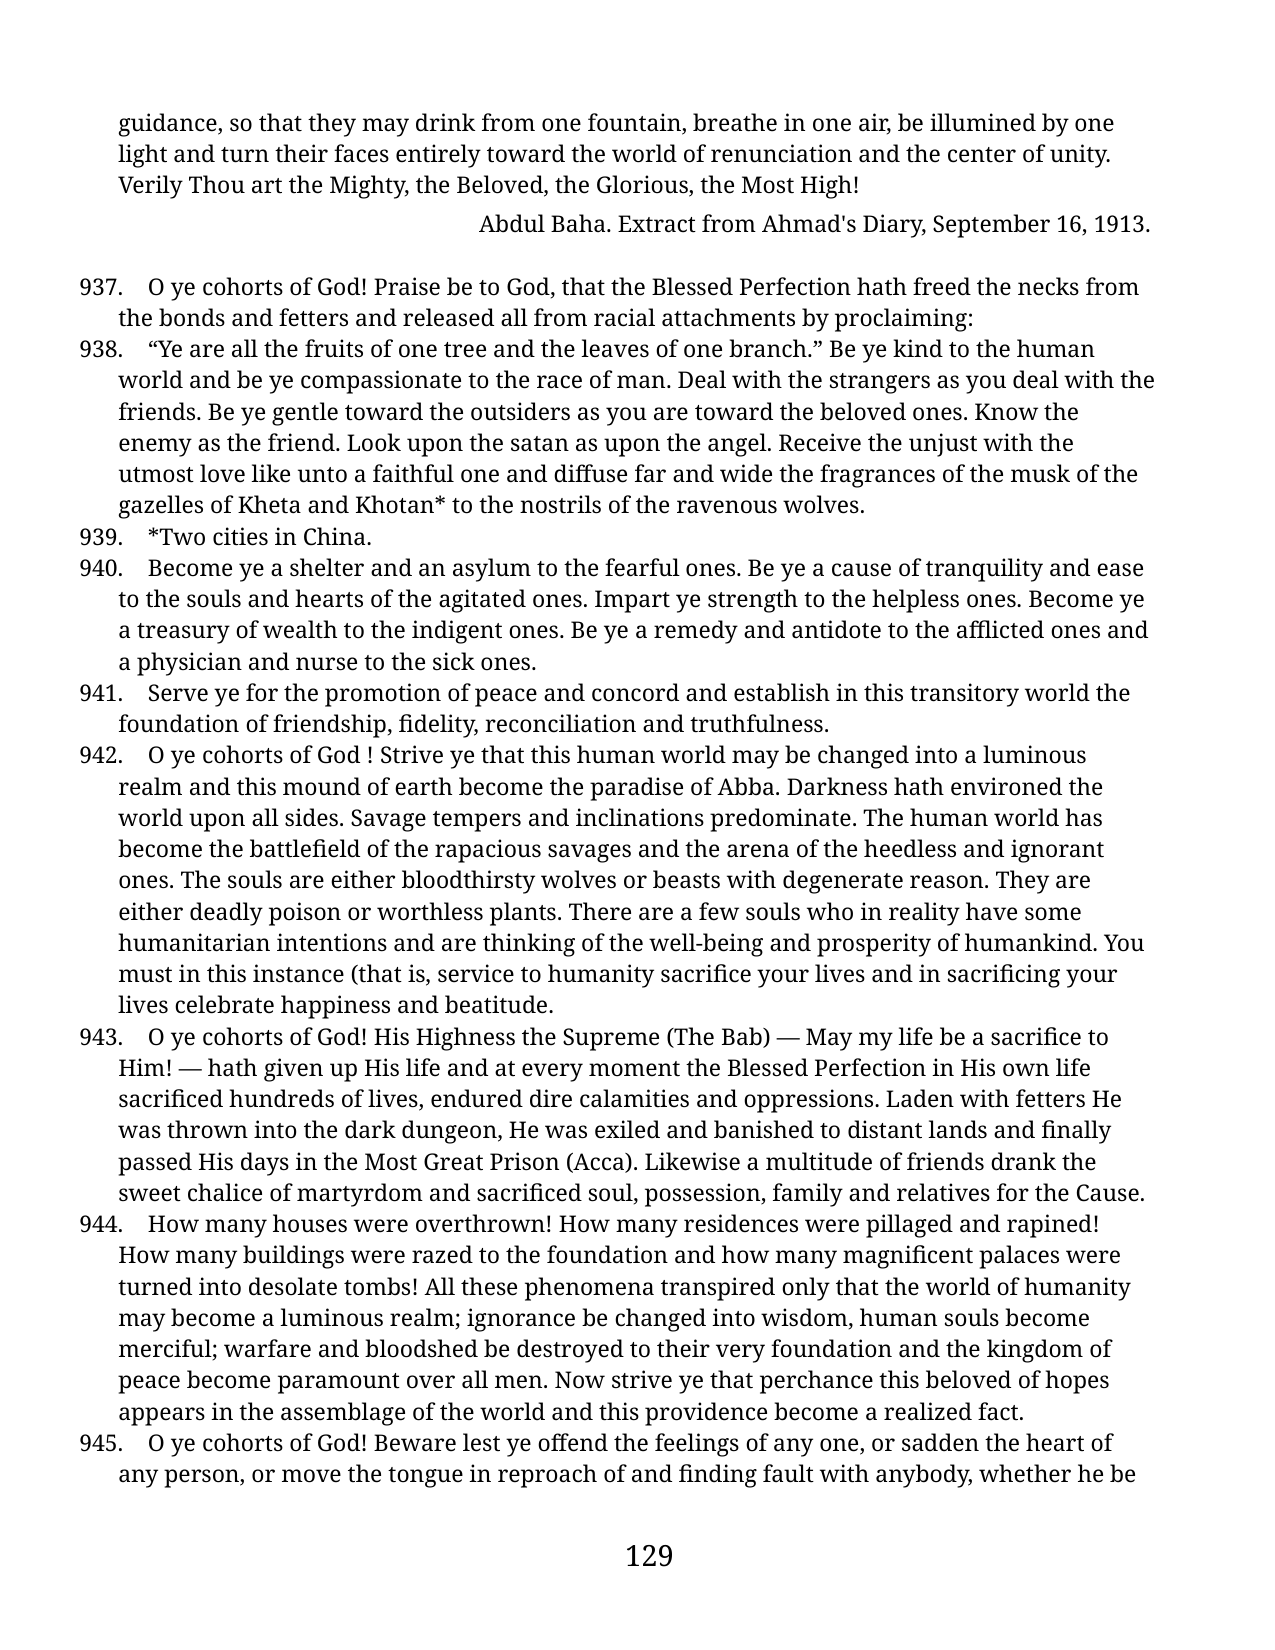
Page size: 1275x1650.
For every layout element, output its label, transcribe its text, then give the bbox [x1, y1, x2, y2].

list O ye cohorts of God ! Strive ye that this human world may be changed into a luminous realm and this mound of earth become the paradise of Abba. Darkness hath environed the world upon all sides. Savage tempers and inclinations predominate. The human world has become the battlefield of the rapacious savages and the arena of the heedless and ignorant ones. The souls are either bloodthirsty wolves or beasts with degenerate reason. They are either deadly poison or worthless plants. There are a few souls who in reality have some humanitarian intentions and are thinking of the well-being and prosperity of humankind. You must in this instance (that is, service to humanity sacrifice your lives and in sacrificing your lives celebrate happiness and beatitude. [79, 739, 1157, 1020]
list Serve ye for the promotion of peace and concord and establish in this transitory world the foundation of friendship, fidelity, reconciliation and truthfulness. [79, 677, 1157, 739]
list O ye cohorts of God! Praise be to God, that the Blessed Perfection hath freed the necks from the bonds and fetters and released all from racial attachments by proclaiming: [79, 270, 1157, 333]
list How many houses were overthrown! How many residences were pillaged and rapined! How many buildings were razed to the foundation and how many magnificent palaces were turned into desolate tombs! All these phenomena transpired only that the world of humanity may become a luminous realm; ignorance be changed into wisdom, human souls become merciful; warfare and bloodshed be destroyed to their very foundation and the kingdom of peace become paramount over all men. Now strive ye that perchance this beloved of hopes appears in the assemblage of the world and this providence become a realized fact. [79, 1208, 1157, 1427]
list *Two cities in China. [79, 520, 1157, 552]
list O ye cohorts of God! Beware lest ye offend the feelings of any one, or sadden the heart of any person, or move the tongue in reproach of and finding fault with anybody, whether he be [79, 1427, 1157, 1489]
text Abdul Baha. Extract from Ahmad's Diary, September 16, 1913. [118, 208, 1157, 239]
list O ye cohorts of God! His Highness the Supreme (The Bab) — May my life be a sacrifice to Him! — hath given up His life and at every moment the Blessed Perfection in His own life sacrificed hundreds of lives, endured dire calamities and oppressions. Laden with fetters He was thrown into the dark dungeon, He was exiled and banished to distant lands and finally passed His days in the Most Great Prison (Acca). Likewise a multitude of friends drank the sweet chalice of martyrdom and sacrificed soul, possession, family and relatives for the Cause. [79, 1020, 1157, 1208]
list “Ye are all the fruits of one tree and the leaves of one branch.” Be ye kind to the human world and be ye compassionate to the race of man. Deal with the strangers as you deal with the friends. Be ye gentle toward the outsiders as you are toward the beloved ones. Know the enemy as the friend. Look upon the satan as upon the angel. Receive the unjust with the utmost love like unto a faithful one and diffuse far and wide the fragrances of the musk of the gazelles of Kheta and Khotan* to the nostrils of the ravenous wolves. [79, 333, 1157, 520]
list Become ye a shelter and an asylum to the fearful ones. Be ye a cause of tranquility and ease to the souls and hearts of the agitated ones. Impart ye strength to the helpless ones. Become ye a treasury of wealth to the indigent ones. Be ye a remedy and antidote to the afflicted ones and a physician and nurse to the sick ones. [79, 552, 1157, 677]
list guidance, so that they may drink from one fountain, breathe in one air, be illumined by one light and turn their faces entirely toward the world of renunciation and the center of unity. Verily Thou art the Mighty, the Beloved, the Glorious, the Most High! [79, 107, 1157, 200]
